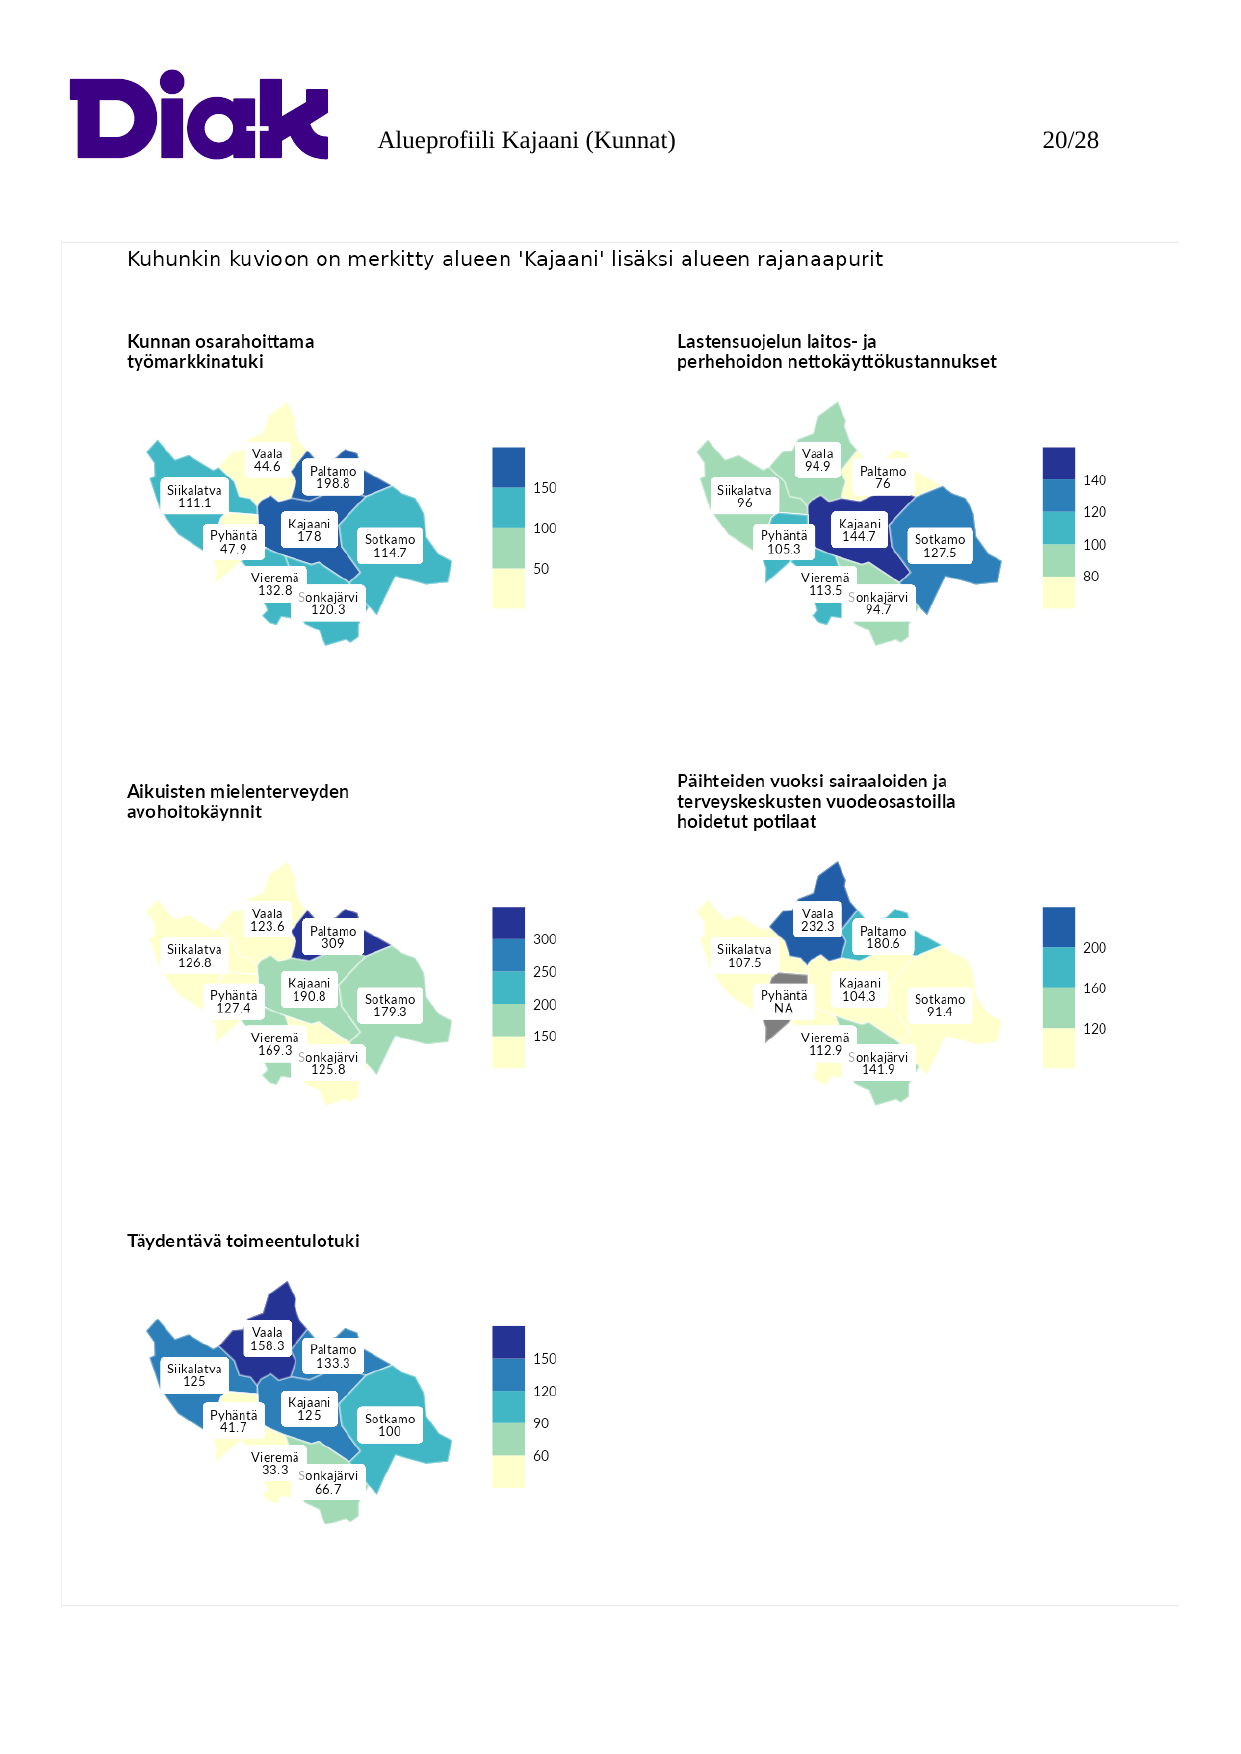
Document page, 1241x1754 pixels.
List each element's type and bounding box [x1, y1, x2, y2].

picture [61, 196, 1179, 1651]
